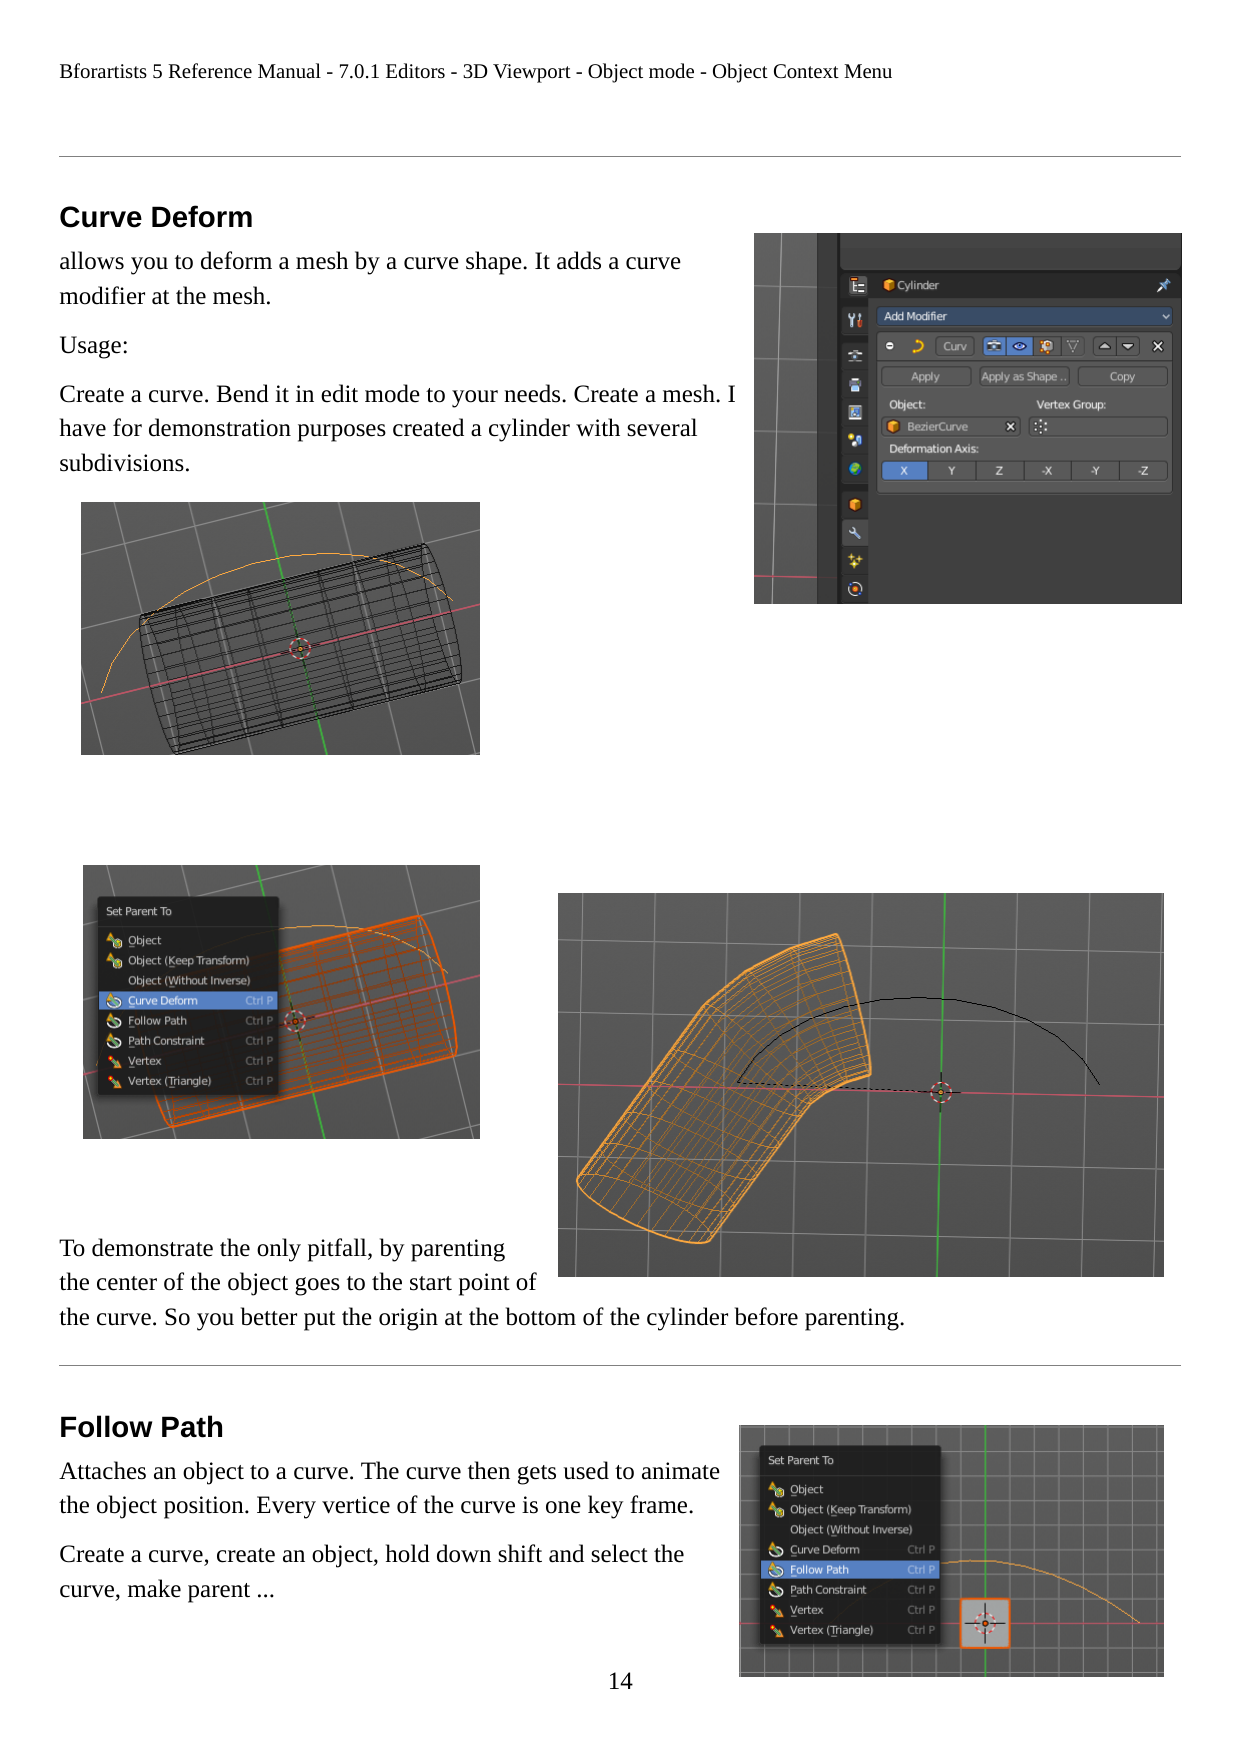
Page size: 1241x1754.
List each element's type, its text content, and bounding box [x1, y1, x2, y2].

picture [81, 502, 480, 755]
text Usage: [59, 330, 754, 359]
text To demonstrate the only pitfall, by parenting the center of the object goes to the start point of the curve. So you better put the origin at the bottom of the cylinder before parenting. [59, 1233, 1181, 1331]
subtitle Curve Deform [59, 200, 1181, 234]
text Create a curve. Bend it in edit mode to your needs. Create a mesh. I have for demonstration purposes created a cylinder with several subdivisions. [59, 379, 754, 477]
text Attaches an object to a curve. The curve then gets used to animate the object position. Every vertice of the curve is one key frame. [59, 1456, 739, 1519]
subtitle Follow Path [59, 1410, 1181, 1443]
picture [739, 1425, 1164, 1677]
text allows you to deform a mesh by a curve shape. It adds a curve modifier at the mesh. [59, 246, 754, 309]
text Create a curve, create an object, hold down shift and select the curve, make parent ... [59, 1539, 739, 1603]
picture [754, 233, 1182, 604]
picture [558, 893, 1164, 1277]
picture [83, 865, 480, 1139]
